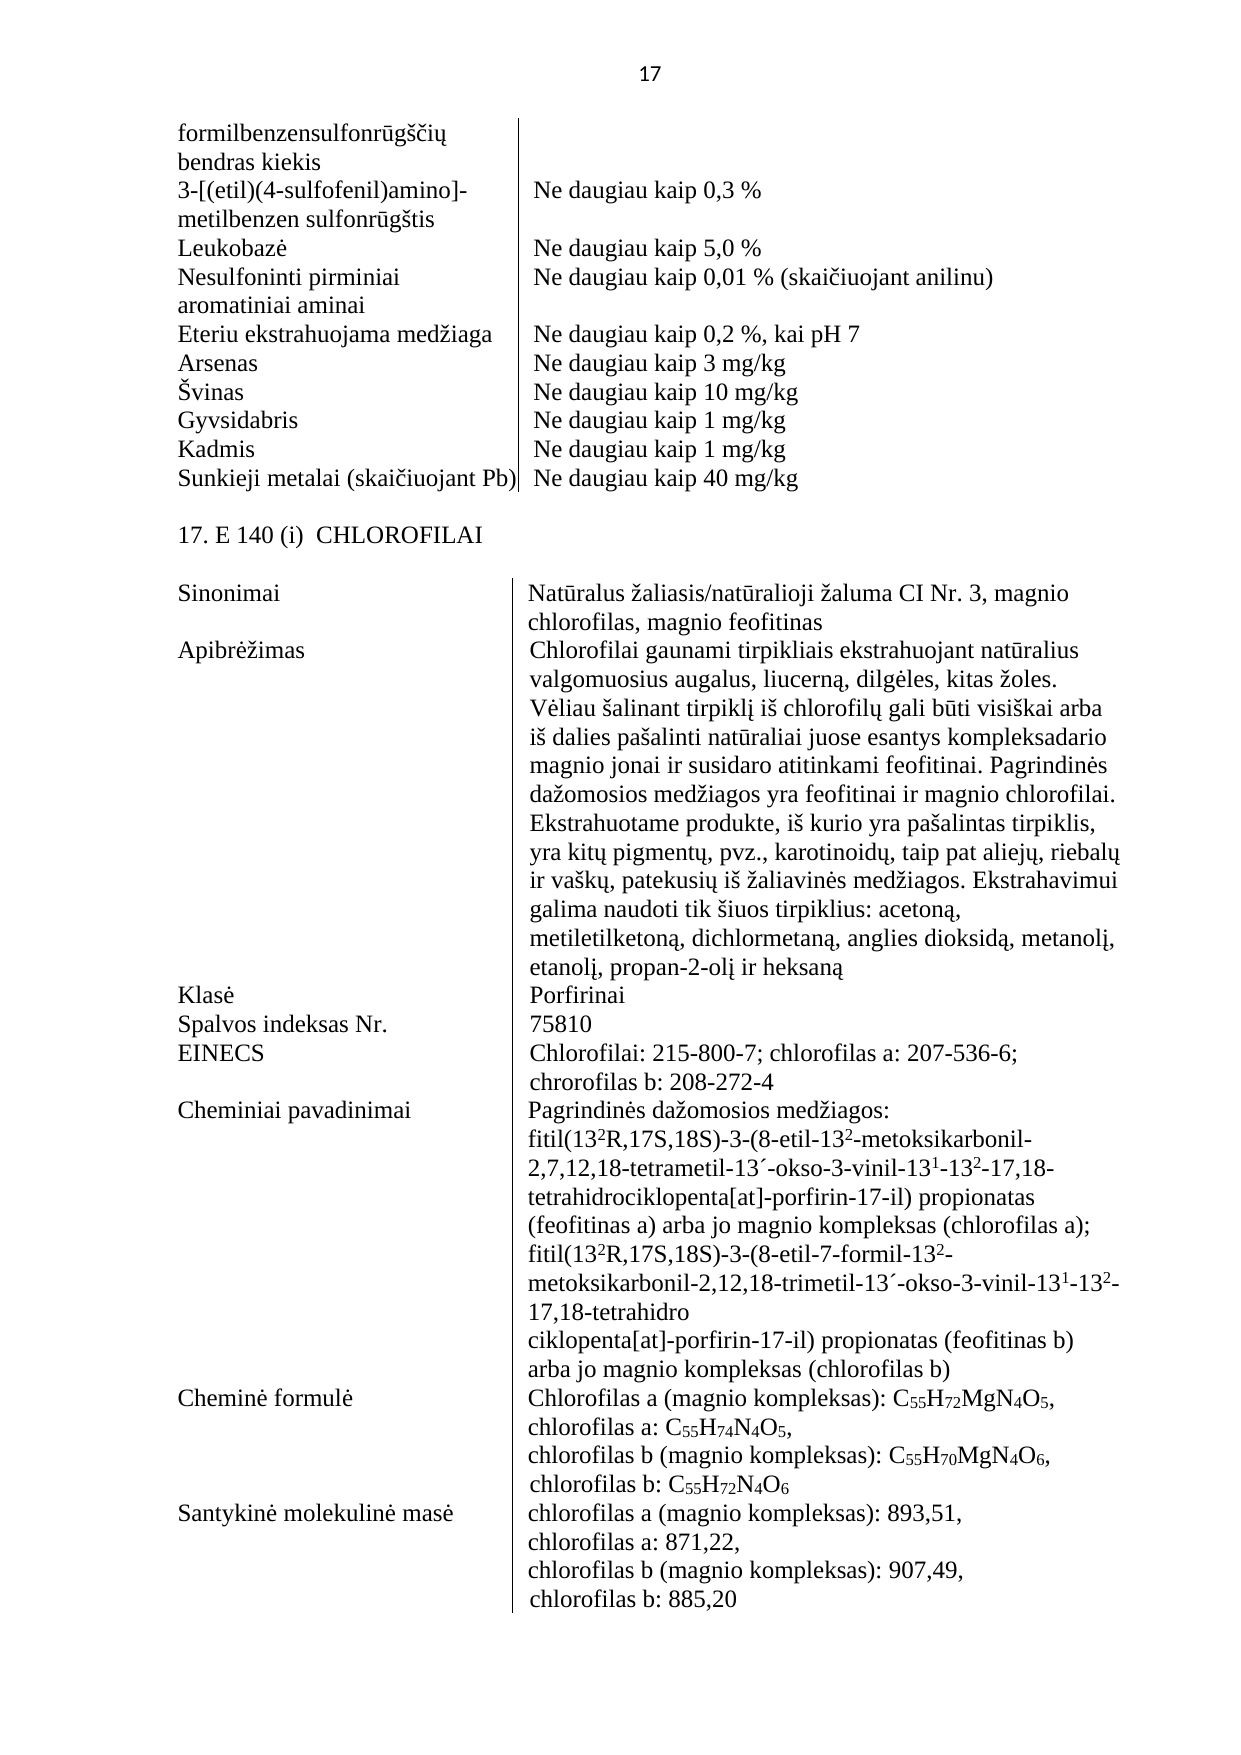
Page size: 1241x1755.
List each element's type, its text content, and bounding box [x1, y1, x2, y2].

table_cell Pagrindinės dažomosios medžiagos: fitil(132R,17S,18S)-3-(8-etil-132-metoksikarbonil-2,7,12,18-tetrametil-13´-okso-3-vinil-131-132-17,18-tetrahidrociklopenta[at]-porfirin-17-il) propionatas (feofitinas a) arba jo magnio kompleksas (chlorofilas a); fitil(132R,17S,18S)-3-(8-etil-7-formil-132-metoksikarbonil-2,12,18-trimetil-13´-okso-3-vinil-131-132-17,18-tetrahidro ciklopenta[at]-porfirin-17-il) propionatas (feofitinas b) arba jo magnio kompleksas (chlorofilas b) [513, 1096, 1122, 1383]
table_cell Cheminiai pavadinimai [177, 1096, 512, 1383]
table_cell Porfirinai [513, 981, 1122, 1009]
table_cell Švinas [177, 377, 518, 406]
table_cell Chlorofilai: 215-800-7; chlorofilas a: 207-536-6; chrorofilas b: 208-272-4 [513, 1038, 1122, 1096]
table_cell Chlorofilas a (magnio kompleksas): C55H72MgN4O5, chlorofilas a: C55H74N4O5, chlorofilas b (magnio kompleksas): C55H70MgN4O6, chlorofilas b: C55H72N4O6 [513, 1383, 1122, 1498]
table_cell Sinonimai [177, 578, 512, 636]
table_cell [519, 118, 1122, 176]
table_cell formilbenzensulfonrūgščių bendras kiekis [177, 118, 518, 176]
table_cell Ne daugiau kaip 0,01 % (skaičiuojant anilinu) [519, 262, 1122, 319]
table_cell Eteriu ekstrahuojama medžiaga [177, 319, 518, 348]
table_header 17. E 140 (i) CHLOROFILAI [177, 521, 1122, 578]
table_cell 3-[(etil)(4-sulfofenil)amino]-metilbenzen sulfonrūgštis [177, 176, 518, 233]
table_cell Santykinė molekulinė masė [177, 1498, 512, 1613]
table_cell Ne daugiau kaip 0,3 % [519, 176, 1122, 233]
table_cell chlorofilas a (magnio kompleksas): 893,51, chlorofilas a: 871,22, chlorofilas b (magnio kompleksas): 907,49, chlorofilas b: 885,20 [513, 1498, 1122, 1613]
table_cell Natūralus žaliasis/natūralioji žaluma CI Nr. 3, magnio chlorofilas, magnio feofitinas [513, 578, 1122, 636]
table_cell Klasė [177, 981, 512, 1009]
table_cell Arsenas [177, 348, 518, 377]
table_cell 75810 [513, 1009, 1122, 1038]
table_cell Apibrėžimas [177, 636, 512, 981]
table_cell Ne daugiau kaip 5,0 % [519, 233, 1122, 262]
table_cell Cheminė formulė [177, 1383, 512, 1498]
table_cell Kadmis [177, 434, 518, 463]
table_cell Spalvos indeksas Nr. [177, 1009, 512, 1038]
table_cell Chlorofilai gaunami tirpikliais ekstrahuojant natūralius valgomuosius augalus, liucerną, dilgėles, kitas žoles. Vėliau šalinant tirpiklį iš chlorofilų gali būti visiškai arba iš dalies pašalinti natūraliai juose esantys kompleksadario magnio jonai ir susidaro atitinkami feofitinai. Pagrindinės dažomosios medžiagos yra feofitinai ir magnio chlorofilai. Ekstrahuotame produkte, iš kurio yra pašalintas tirpiklis, yra kitų pigmentų, pvz., karotinoidų, taip pat aliejų, riebalų ir vaškų, patekusių iš žaliavinės medžiagos. Ekstrahavimui galima naudoti tik šiuos tirpiklius: acetoną, metiletilketoną, dichlormetaną, anglies dioksidą, metanolį, etanolį, propan-2-olį ir heksaną [513, 636, 1122, 981]
table_cell Ne daugiau kaip 10 mg/kg [519, 377, 1122, 406]
table_cell Ne daugiau kaip 40 mg/kg [519, 463, 1122, 492]
table_cell EINECS [177, 1038, 512, 1096]
table_cell Ne daugiau kaip 0,2 %, kai pH 7 [519, 319, 1122, 348]
table_cell Leukobazė [177, 233, 518, 262]
table_cell Nesulfoninti pirminiai aromatiniai aminai [177, 262, 518, 319]
table_cell Ne daugiau kaip 1 mg/kg [519, 434, 1122, 463]
table_cell Sunkieji metalai (skaičiuojant Pb) [177, 463, 518, 492]
table_cell Gyvsidabris [177, 406, 518, 434]
table_cell Ne daugiau kaip 3 mg/kg [519, 348, 1122, 377]
table_cell Ne daugiau kaip 1 mg/kg [519, 406, 1122, 434]
